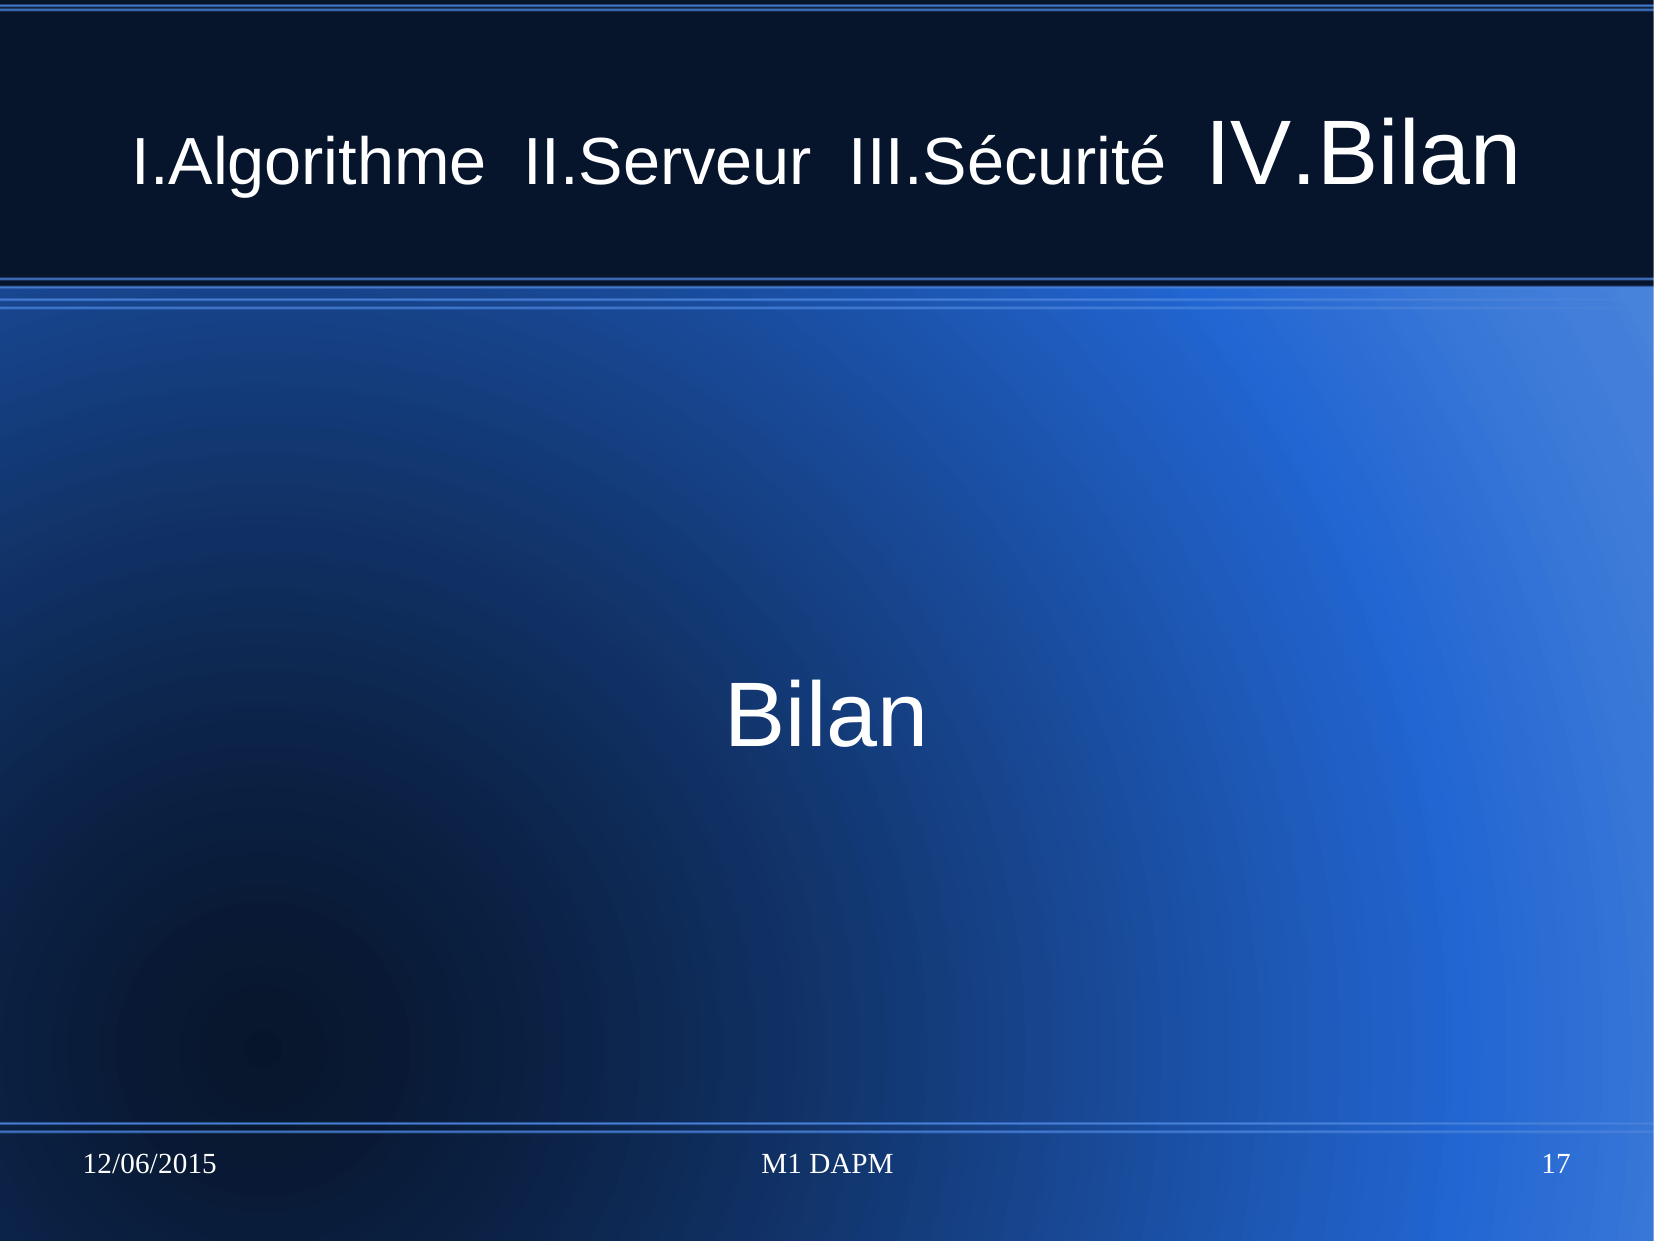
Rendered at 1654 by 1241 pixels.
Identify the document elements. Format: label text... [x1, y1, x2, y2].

title I.Algorithme II.Serveur III.Sécurité IV.Bilan [82, 49, 1571, 257]
picture [0, 0, 1654, 1241]
subtitle Bilan [82, 355, 1571, 1075]
